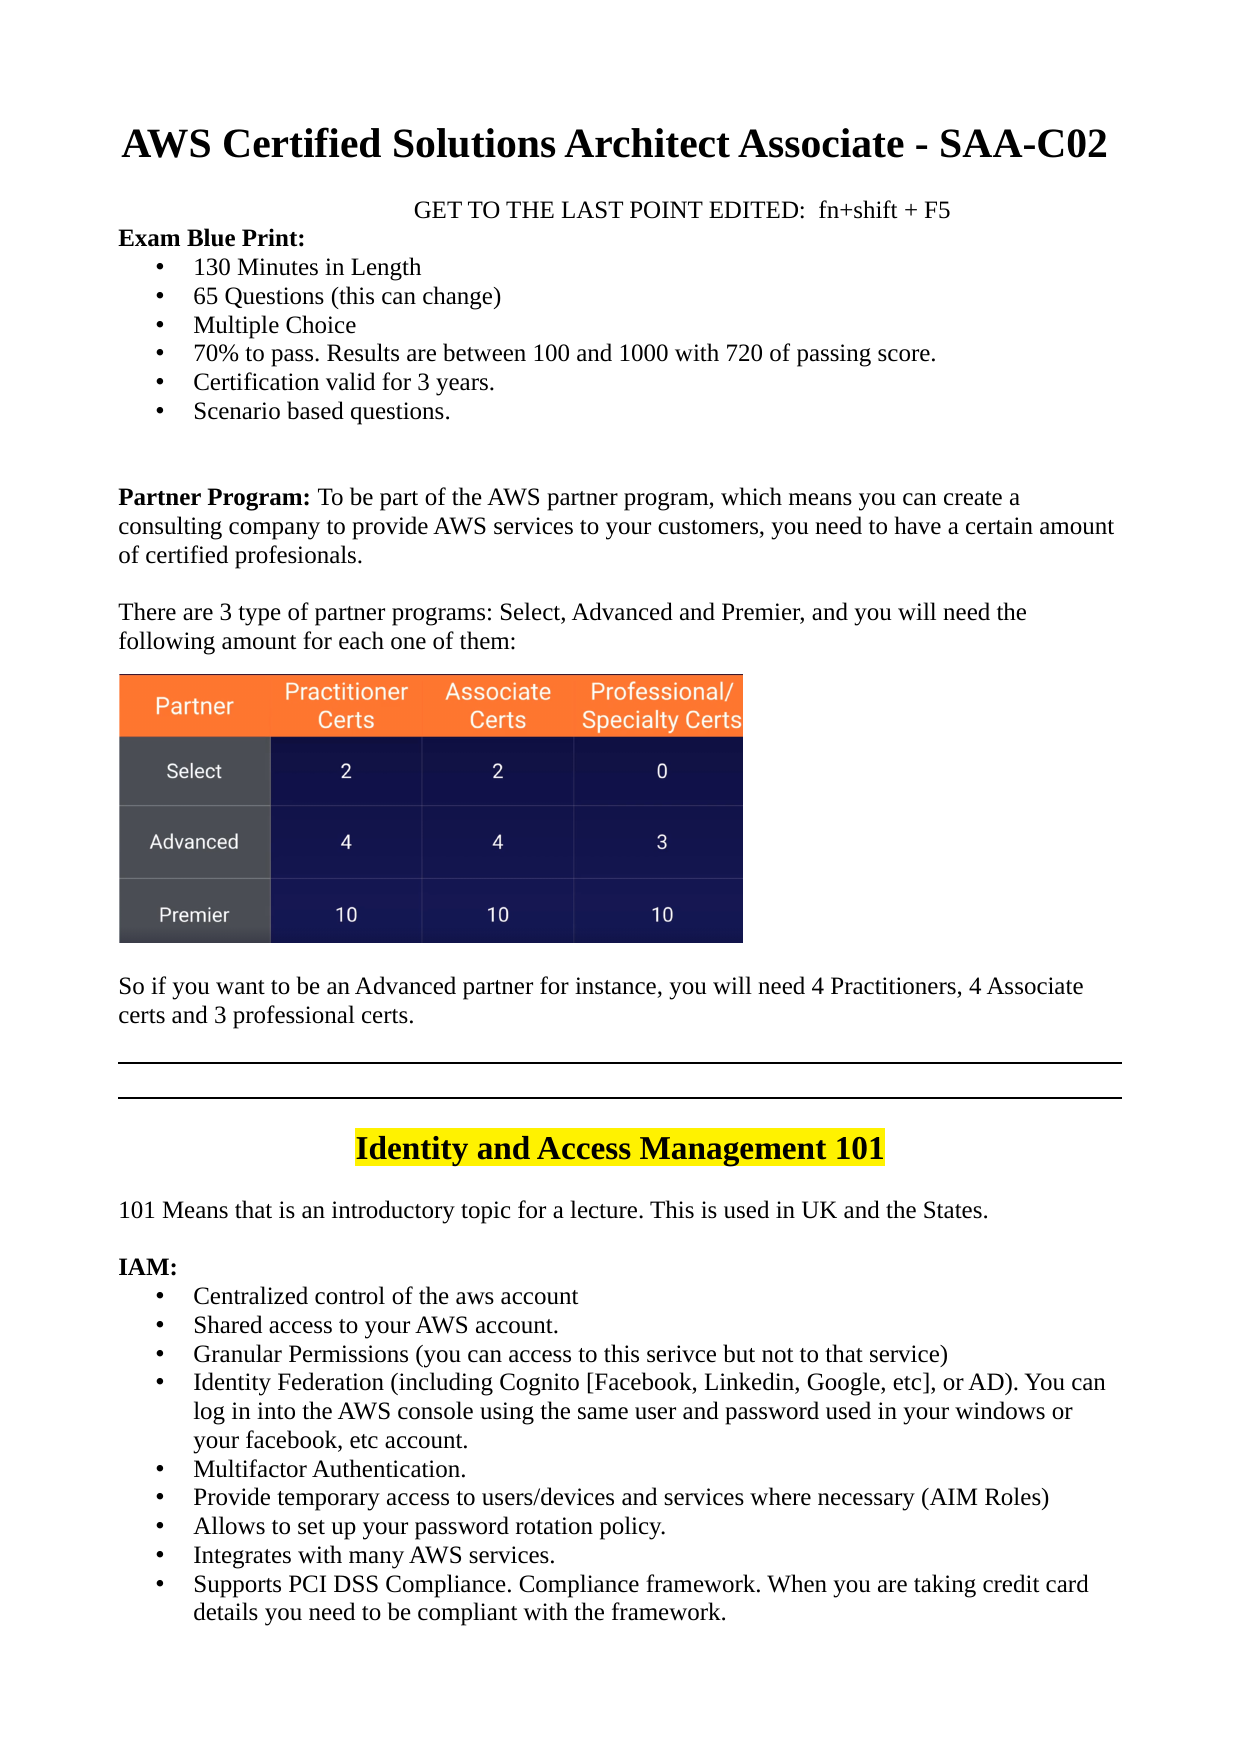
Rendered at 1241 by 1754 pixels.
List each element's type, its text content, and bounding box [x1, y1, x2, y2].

text So if you want to be an Advanced partner for instance, you will need 4 Practitioners, 4 Associate certs and 3 professional certs. [118, 971, 1122, 1028]
list Multiple Choice [156, 310, 1122, 338]
list Supports PCI DSS Compliance. Compliance framework. When you are taking credit card details you need to be compliant with the framework. [156, 1569, 1122, 1626]
list Centralized control of the aws account [156, 1281, 1122, 1310]
list Allows to set up your password rotation policy. [156, 1511, 1122, 1540]
text AWS Certified Solutions Architect Associate - SAA-C02 [118, 118, 1122, 166]
list Identity Federation (including Cognito [Facebook, Linkedin, Google, etc], or AD). You can log in into the AWS console using the same user and password used in your windows or your facebook, etc account. [156, 1367, 1122, 1454]
list Shared access to your AWS account. [156, 1310, 1122, 1339]
list 65 Questions (this can change) [156, 281, 1122, 310]
text 101 Means that is an introductory topic for a lecture. This is used in UK and the States. [118, 1195, 1122, 1224]
list Integrates with many AWS services. [156, 1540, 1122, 1569]
text GET TO THE LAST POINT EDITED: fn+shift + F5 [118, 195, 1122, 223]
picture [119, 674, 743, 943]
text Partner Program: To be part of the AWS partner program, which means you can create a consulting company to provide AWS services to your customers, you need to have a certain amount of certified profesionals. [118, 482, 1122, 568]
list Certification valid for 3 years. [156, 367, 1122, 396]
list Provide temporary access to users/devices and services where necessary (AIM Roles) [156, 1482, 1122, 1511]
text Identity and Access Management 101 [118, 1128, 1122, 1166]
list Multifactor Authentication. [156, 1454, 1122, 1482]
text Exam Blue Print: [118, 223, 1122, 252]
list 70% to pass. Results are between 100 and 1000 with 720 of passing score. [156, 338, 1122, 367]
list Granular Permissions (you can access to this serivce but not to that service) [156, 1339, 1122, 1367]
list 130 Minutes in Length [156, 252, 1122, 281]
text There are 3 type of partner programs: Select, Advanced and Premier, and you will need the following amount for each one of them: [118, 597, 1122, 655]
text IAM: [118, 1252, 1122, 1281]
list Scenario based questions. [156, 396, 1122, 425]
